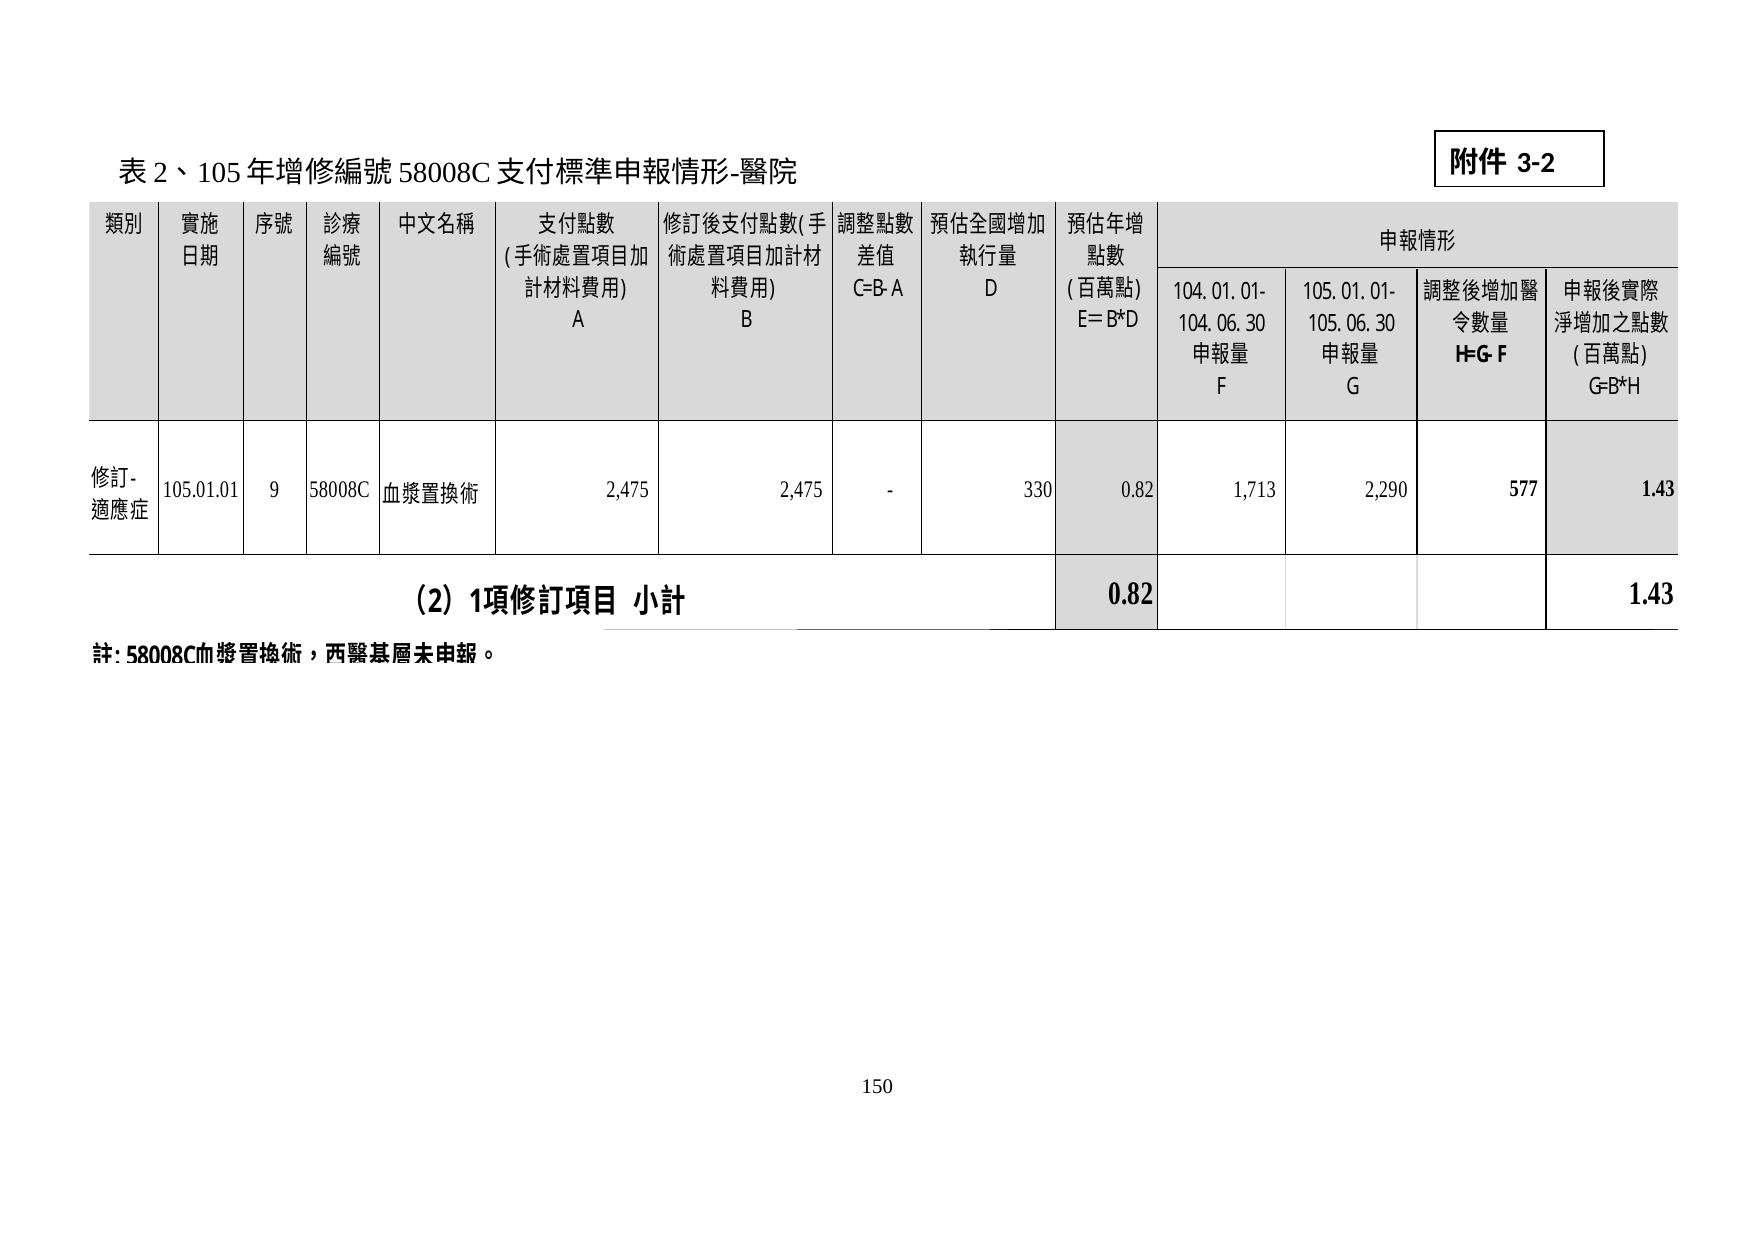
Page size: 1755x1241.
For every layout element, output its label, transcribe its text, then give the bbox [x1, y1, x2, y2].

text 表2、105年增修編號58008C支付標準申報情形-醫院 [118, 149, 1636, 191]
